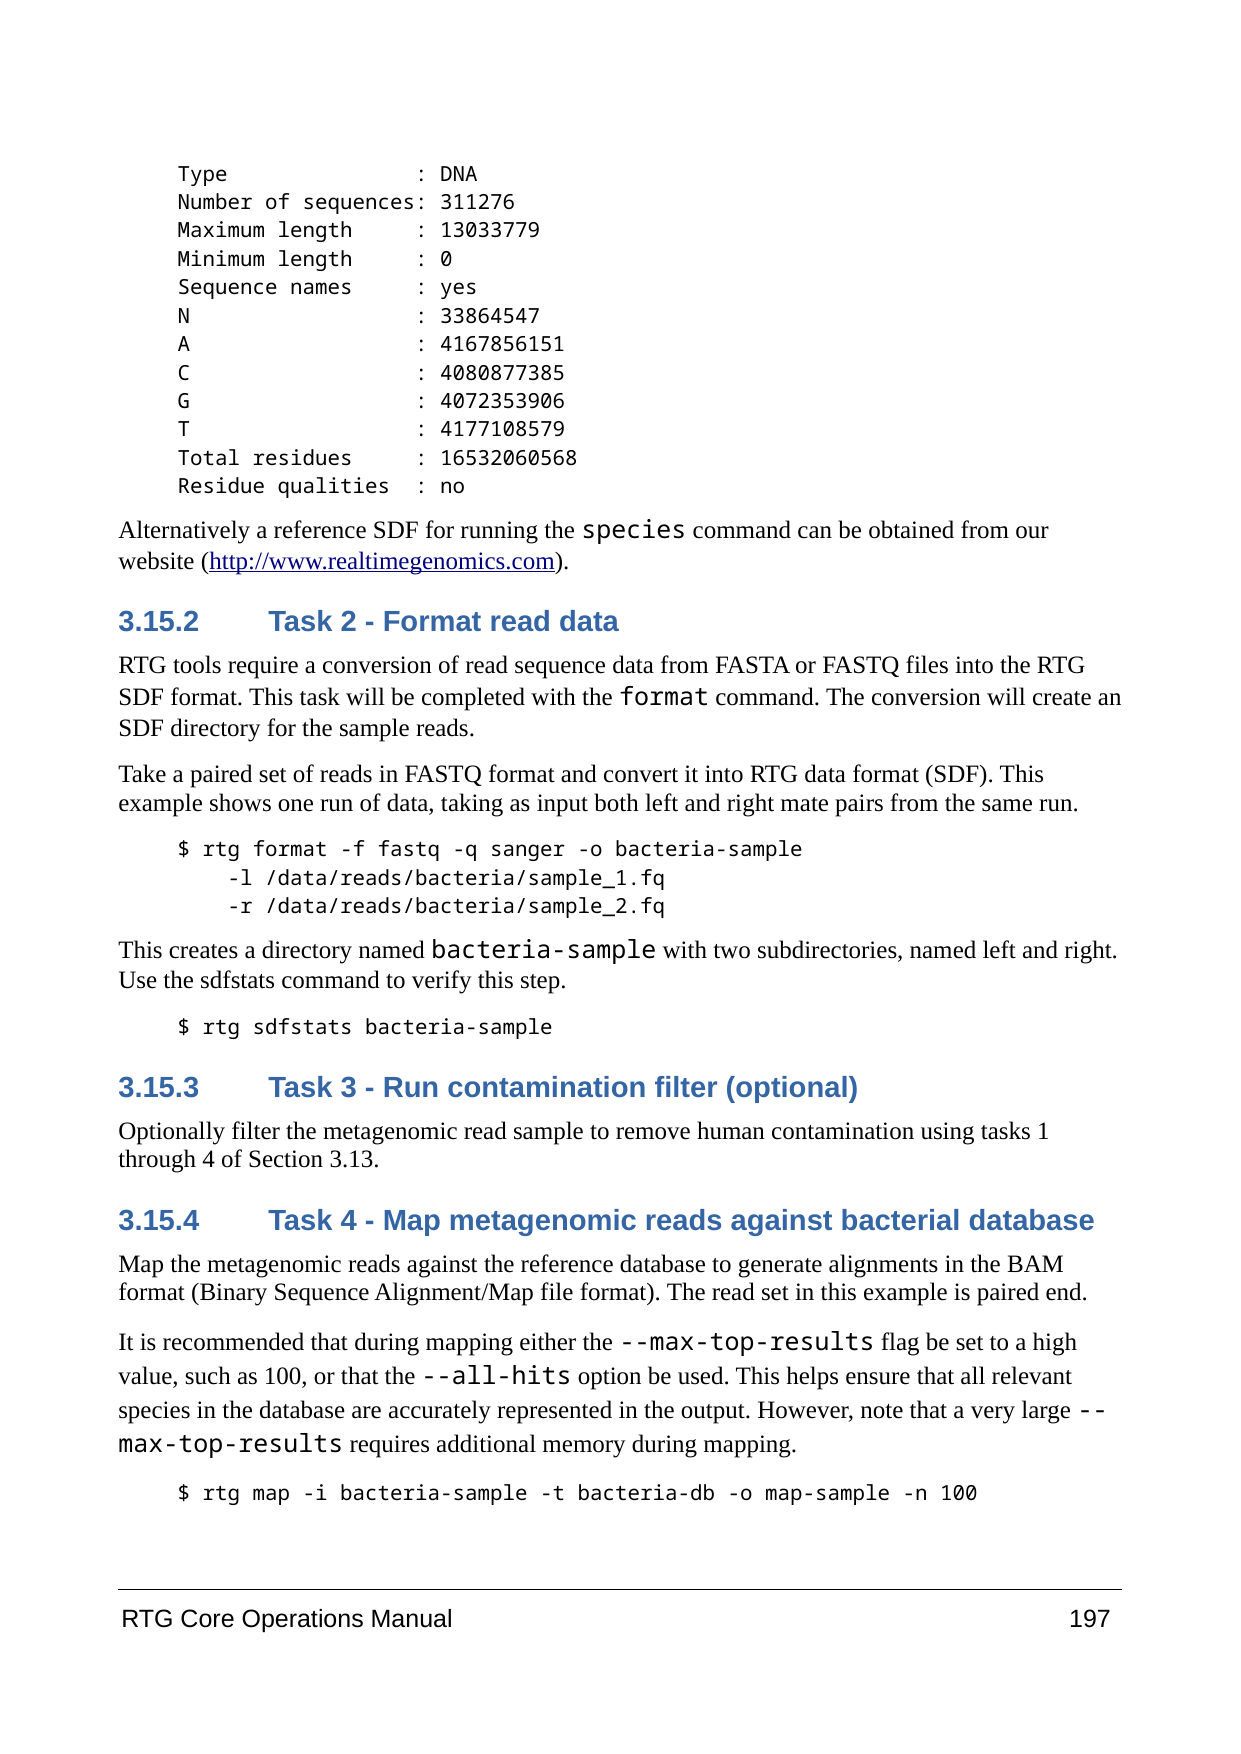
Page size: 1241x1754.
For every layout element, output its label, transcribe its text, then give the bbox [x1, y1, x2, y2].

text Total residues : 16532060568 [177, 443, 1122, 471]
text Residue qualities : no [177, 471, 1122, 500]
text This creates a directory named bacteria-sample with two subdirectories, named left and right. Use the sdfstats command to verify this step. [118, 931, 1122, 994]
text $ rtg map -i bacteria-sample -t bacteria-db -o map-sample -n 100 [177, 1478, 1122, 1506]
text -l /data/reads/bacteria/sample_1.fq [177, 863, 1122, 891]
text Take a paired set of reads in FASTQ format and convert it into RTG data format (SDF). This example shows one run of data, taking as input both left and right mate pairs from the same run. [118, 759, 1122, 817]
text G : 4072353906 [177, 386, 1122, 414]
text Optionally filter the metagenomic read sample to remove human contamination using tasks 1 through 4 of Section 3.13. [118, 1116, 1122, 1173]
text A : 4167856151 [177, 329, 1122, 358]
text RTG tools require a conversion of read sequence data from FASTA or FASTQ files into the RTG SDF format. This task will be completed with the format command. The conversion will create an SDF directory for the sample reads. [118, 650, 1122, 741]
text $ rtg format -f fastq -q sanger -o bacteria-sample [177, 834, 1122, 863]
text Maximum length : 13033779 [177, 216, 1122, 244]
text Sequence names : yes [177, 272, 1122, 301]
text C : 4080877385 [177, 358, 1122, 386]
text T : 4177108579 [177, 414, 1122, 443]
subtitle Task 4 - Map metagenomic reads against bacterial database [118, 1203, 1122, 1236]
subtitle Task 3 - Run contamination filter (optional) [118, 1070, 1122, 1103]
text Type : DNA [177, 159, 1122, 187]
text N : 33864547 [177, 301, 1122, 329]
subtitle Task 2 - Format read data [118, 604, 1122, 637]
text Alternatively a reference SDF for running the species command can be obtained from our website (http://www.realtimegenomics.com). [118, 512, 1122, 574]
text It is recommended that during mapping either the --max-top-results flag be set to a high value, such as 100, or that the --all-hits option be used. This helps ensure that all relevant species in the database are accurately represented in the output. However, note that a very large --max-top-results requires additional memory during mapping. [118, 1324, 1122, 1460]
text -r /data/reads/bacteria/sample_2.fq [177, 891, 1122, 920]
text $ rtg sdfstats bacteria-sample [177, 1012, 1122, 1040]
text Number of sequences: 311276 [177, 187, 1122, 216]
text Map the metagenomic reads against the reference database to generate alignments in the BAM format (Binary Sequence Alignment/Map file format). The read set in this example is paired end. [118, 1249, 1122, 1306]
text Minimum length : 0 [177, 244, 1122, 272]
